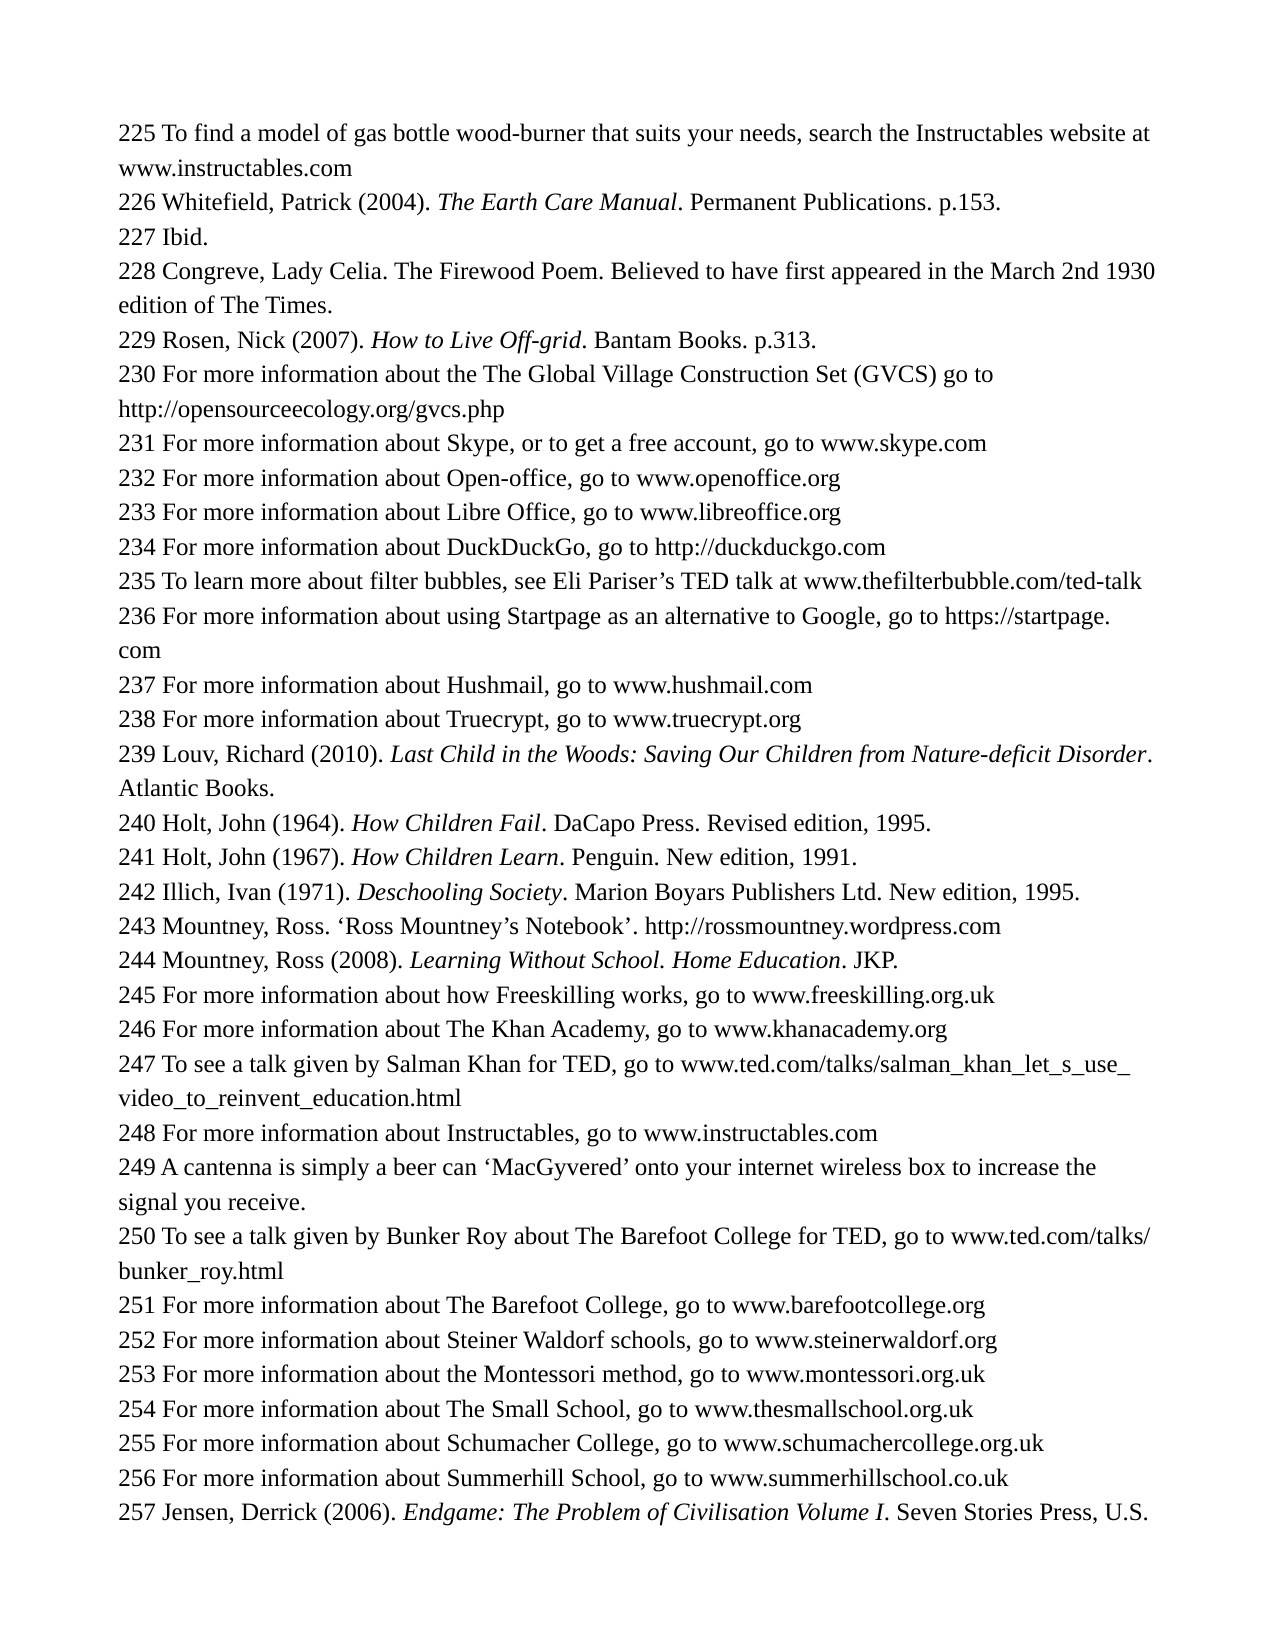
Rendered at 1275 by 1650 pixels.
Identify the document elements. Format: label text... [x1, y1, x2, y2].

text 225 To find a model of gas bottle wood-burner that suits your needs, search the Instructables website at www.instructables.com 226 Whitefield, Patrick (2004). The Earth Care Manual. Permanent Publications. p.153. 227 Ibid. 228 Congreve, Lady Celia. The Firewood Poem. Believed to have first appeared in the March 2nd 1930 edition of The Times. 229 Rosen, Nick (2007). How to Live Off-grid. Bantam Books. p.313. 230 For more information about the The Global Village Construction Set (GVCS) go to http://opensourceecology.org/gvcs.php 231 For more information about Skype, or to get a free account, go to www.skype.com 232 For more information about Open-office, go to www.openoffice.org 233 For more information about Libre Office, go to www.libreoffice.org 234 For more information about DuckDuckGo, go to http://duckduckgo.com 235 To learn more about filter bubbles, see Eli Pariser’s TED talk at www.thefilterbubble.com/ted-talk 236 For more information about using Startpage as an alternative to Google, go to https://startpage. com 237 For more information about Hushmail, go to www.hushmail.com 238 For more information about Truecrypt, go to www.truecrypt.org 239 Louv, Richard (2010). Last Child in the Woods: Saving Our Children from Nature-deficit Disorder. Atlantic Books. 240 Holt, John (1964). How Children Fail. DaCapo Press. Revised edition, 1995. 241 Holt, John (1967). How Children Learn. Penguin. New edition, 1991. 242 Illich, Ivan (1971). Deschooling Society. Marion Boyars Publishers Ltd. New edition, 1995. 243 Mountney, Ross. ‘Ross Mountney’s Notebook’. http://rossmountney.wordpress.com 244 Mountney, Ross (2008). Learning Without School. Home Education. JKP. 245 For more information about how Freeskilling works, go to www.freeskilling.org.uk 246 For more information about The Khan Academy, go to www.khanacademy.org 247 To see a talk given by Salman Khan for TED, go to www.ted.com/talks/salman_khan_let_s_use_ video_to_reinvent_education.html 248 For more information about Instructables, go to www.instructables.com 249 A cantenna is simply a beer can ‘MacGyvered’ onto your internet wireless box to increase the signal you receive. 250 To see a talk given by Bunker Roy about The Barefoot College for TED, go to www.ted.com/talks/ bunker_roy.html 251 For more information about The Barefoot College, go to www.barefootcollege.org 252 For more information about Steiner Waldorf schools, go to www.steinerwaldorf.org 253 For more information about the Montessori method, go to www.montessori.org.uk 254 For more information about The Small School, go to www.thesmallschool.org.uk 255 For more information about Schumacher College, go to www.schumachercollege.org.uk 256 For more information about Summerhill School, go to www.summerhillschool.co.uk 257 Jensen, Derrick (2006). Endgame: The Problem of Civilisation Volume I. Seven Stories Press, U.S. [118, 118, 1157, 1526]
